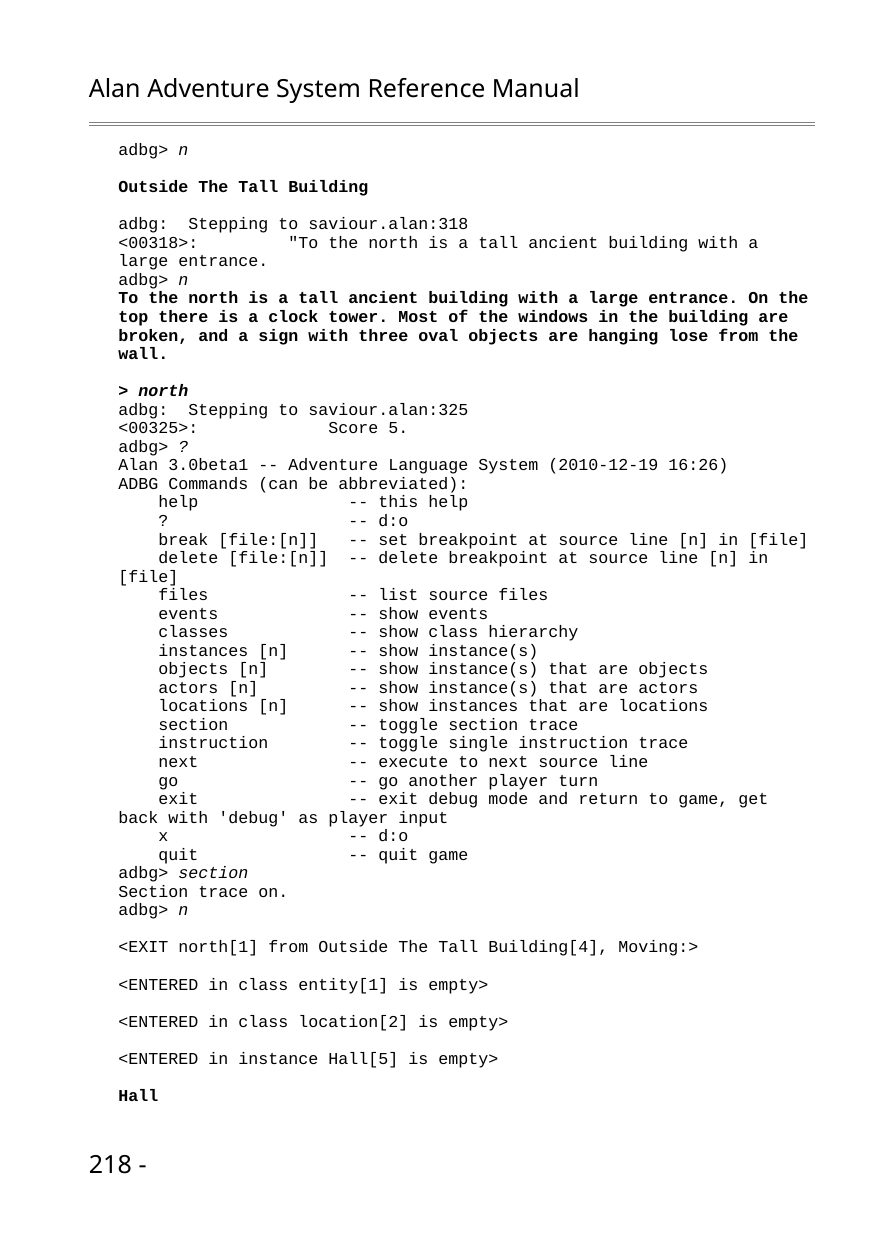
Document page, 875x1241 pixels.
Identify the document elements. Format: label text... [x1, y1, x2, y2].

text adbg> section [118, 865, 815, 884]
text classes -- show class hierarchy [118, 624, 815, 643]
text Section trace on. [118, 884, 815, 902]
text ? -- d:o [118, 513, 815, 531]
text x -- d:o [118, 828, 815, 847]
text next -- execute to next source line [118, 754, 815, 772]
text quit -- quit game [118, 847, 815, 865]
text events -- show events [118, 606, 815, 624]
text delete [file:[n]] -- delete breakpoint at source line [n] in [file] [118, 550, 815, 587]
text go -- go another player turn [118, 772, 815, 791]
text adbg> n [118, 272, 815, 290]
text actors [n] -- show instance(s) that are actors [118, 680, 815, 698]
text <00325>: Score 5. [118, 420, 815, 439]
text <00318>: "To the north is a tall ancient building with a large entrance. [118, 235, 815, 272]
text <EXIT north[1] from Outside The Tall Building[4], Moving:> [118, 939, 815, 958]
text instances [n] -- show instance(s) [118, 643, 815, 661]
text adbg> ? [118, 439, 815, 457]
text Alan 3.0beta1 -- Adventure Language System (2010-12-19 16:26) [118, 457, 815, 476]
text adbg> n [118, 902, 815, 921]
text files -- list source files [118, 587, 815, 606]
text <ENTERED in class entity[1] is empty> [118, 976, 815, 995]
text Outside The Tall Building [118, 179, 815, 198]
text adbg: Stepping to saviour.alan:318 [118, 216, 815, 235]
text To the north is a tall ancient building with a large entrance. On the top there is a clock tower. Most of the windows in the building are broken, and a sign with three oval objects are hanging lose from the wall. [118, 290, 815, 364]
text ADBG Commands (can be abbreviated): [118, 476, 815, 494]
text adbg: Stepping to saviour.alan:325 [118, 402, 815, 420]
text instruction -- toggle single instruction trace [118, 735, 815, 754]
text objects [n] -- show instance(s) that are objects [118, 661, 815, 680]
text help -- this help [118, 494, 815, 513]
text Hall [118, 1088, 815, 1106]
text break [file:[n]] -- set breakpoint at source line [n] in [file] [118, 531, 815, 550]
text <ENTERED in class location[2] is empty> [118, 1013, 815, 1032]
text <ENTERED in instance Hall[5] is empty> [118, 1051, 815, 1069]
text section -- toggle section trace [118, 717, 815, 735]
text exit -- exit debug mode and return to game, get back with 'debug' as player input [118, 791, 815, 828]
text > north [118, 383, 815, 402]
text adbg> n [118, 142, 815, 161]
text locations [n] -- show instances that are locations [118, 698, 815, 717]
